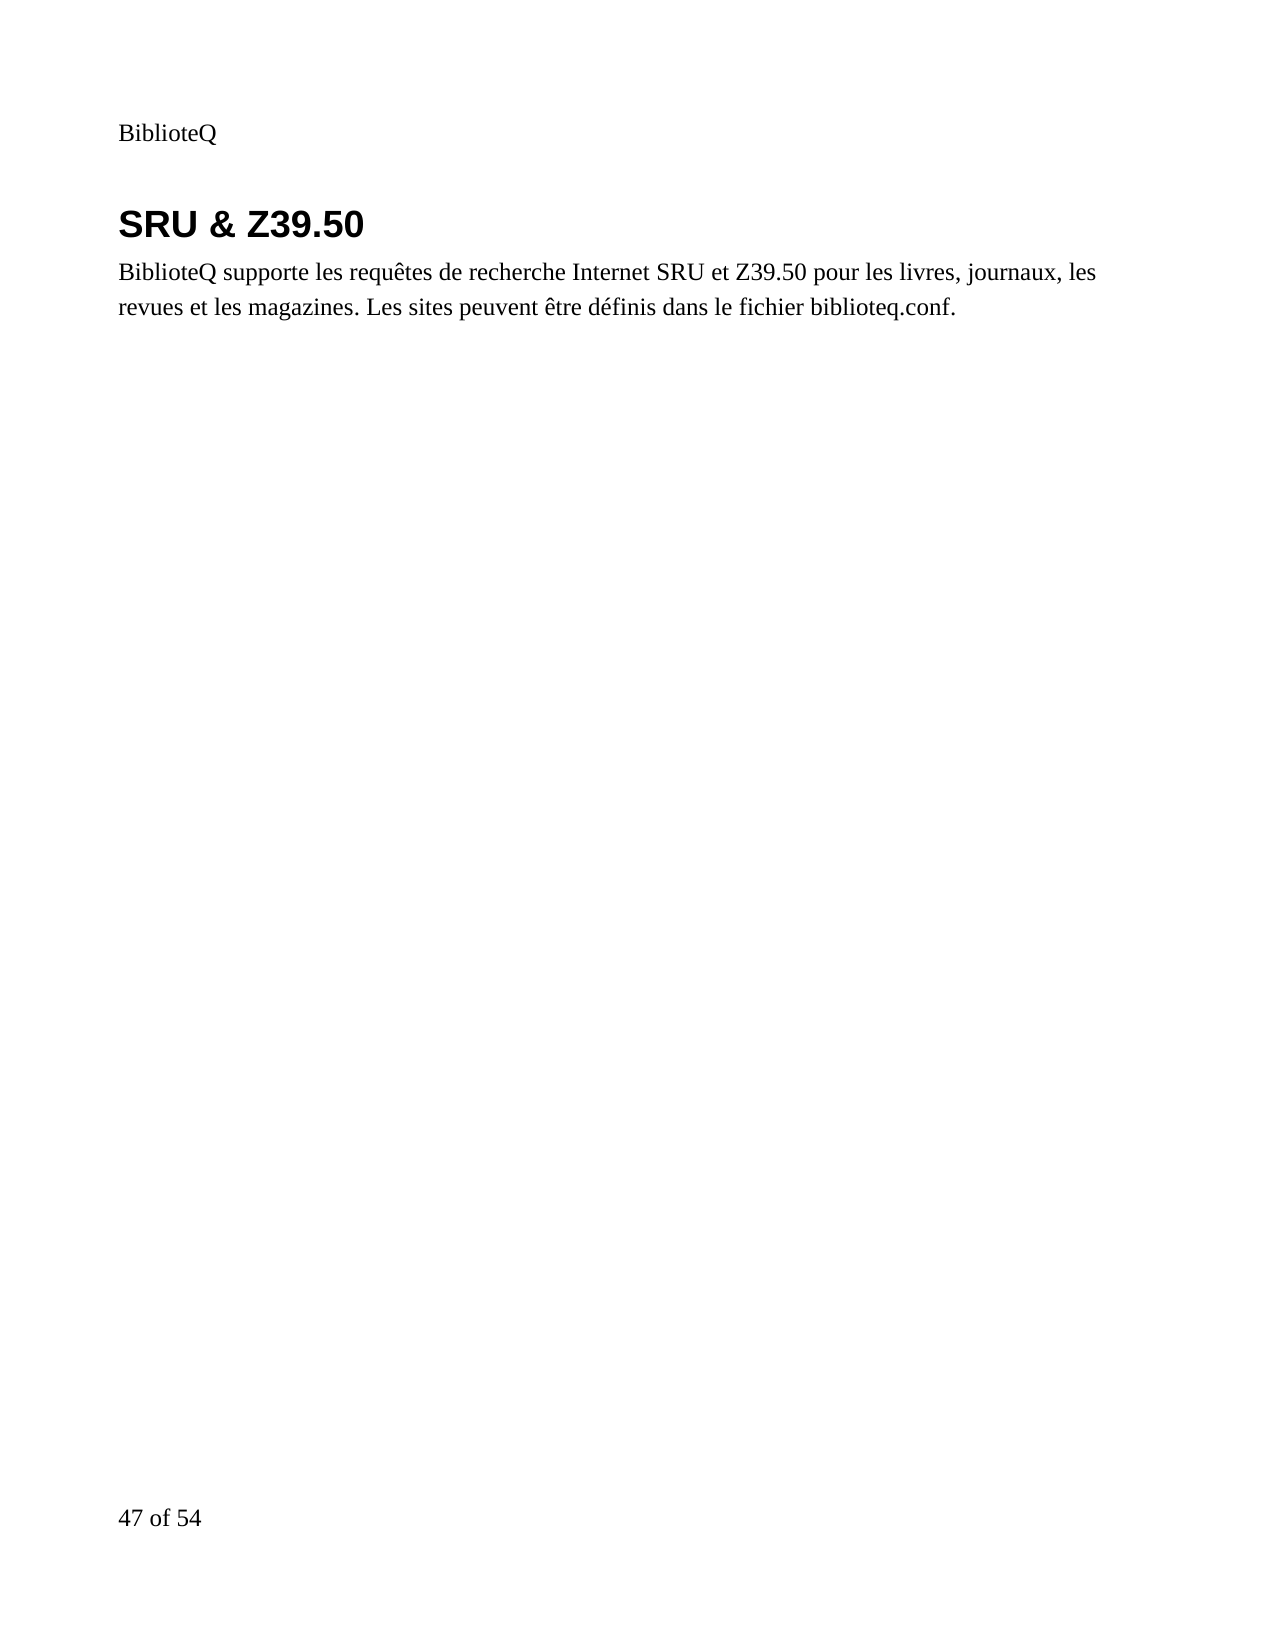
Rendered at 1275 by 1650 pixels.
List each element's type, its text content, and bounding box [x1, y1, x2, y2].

text BiblioteQ supporte les requêtes de recherche Internet SRU et Z39.50 pour les livres, journaux, les revues et les magazines. Les sites peuvent être définis dans le fichier biblioteq.conf. [118, 257, 1157, 321]
subtitle SRU & Z39.50 [118, 201, 1157, 245]
